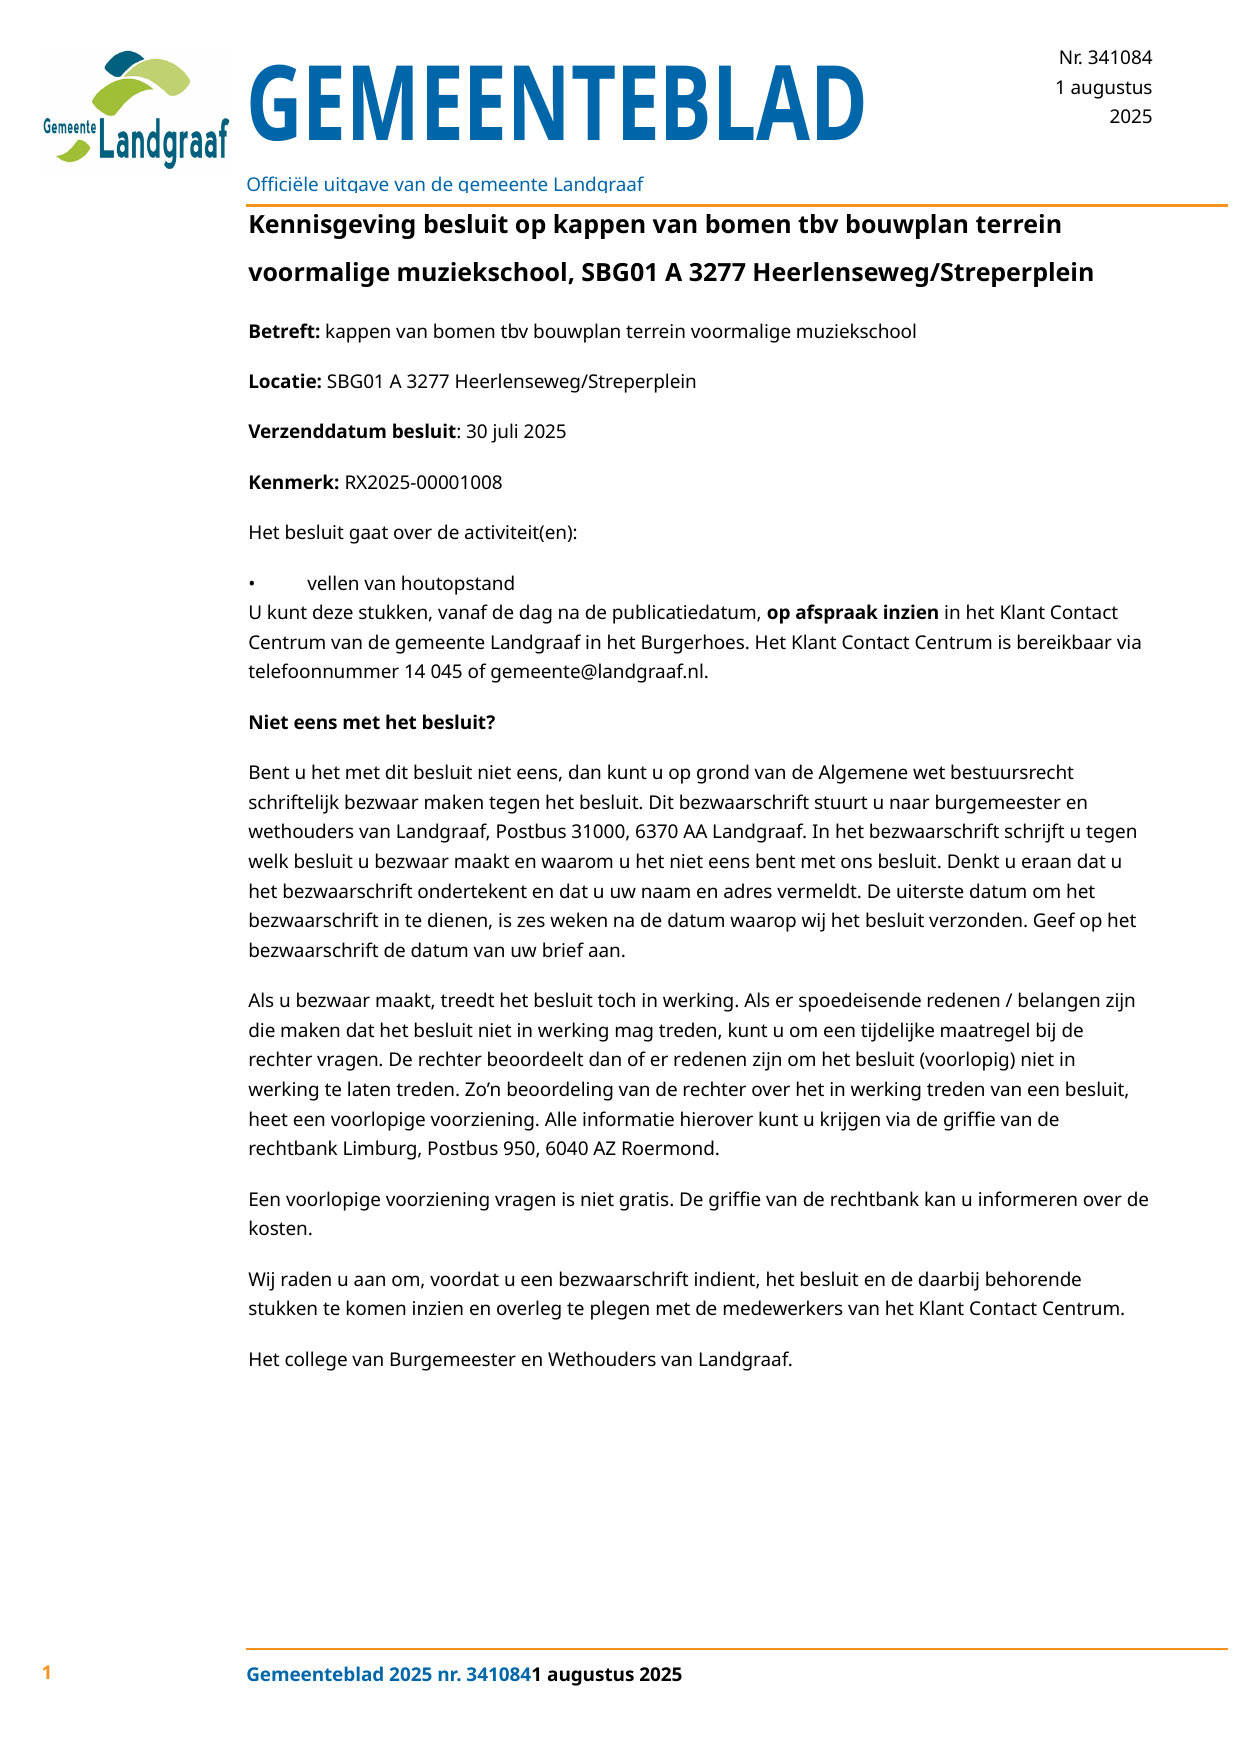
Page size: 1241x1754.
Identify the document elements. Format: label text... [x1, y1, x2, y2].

text Als u bezwaar maakt, treedt het besluit toch in werking. Als er spoedeisende redenen / belangen zijn die maken dat het besluit niet in werking mag treden, kunt u om een tijdelijke maatregel bij de rechter vragen. De rechter beoordeelt dan of er redenen zijn om het besluit (voorlopig) niet in werking te laten treden. Zo’n beoordeling van de rechter over het in werking treden van een besluit, heet een voorlopige voorziening. Alle informatie hierover kunt u krijgen via de griffie van de rechtbank Limburg, Postbus 950, 6040 AZ Roermond. [248, 987, 1152, 1161]
text Verzenddatum besluit: 30 juli 2025 [248, 419, 1152, 444]
text Wij raden u aan om, voordat u een bezwaarschrift indient, het besluit en de daarbij behorende stukken te komen inzien en overleg te plegen met de medewerkers van het Klant Contact Centrum. [248, 1266, 1152, 1321]
text Kennisgeving besluit op kappen van bomen tbv bouwplan terrein voormalige muziekschool, SBG01 A 3277 Heerlenseweg/Streperplein [248, 207, 1152, 288]
text Het besluit gaat over de activiteit(en): [248, 519, 1152, 545]
text Betreft: kappen van bomen tbv bouwplan terrein voormalige muziekschool [248, 318, 1152, 344]
text U kunt deze stukken, vanaf de dag na de publicatiedatum, op afspraak inzien in het Klant Contact Centrum van de gemeente Landgraaf in het Burgerhoes. Het Klant Contact Centrum is bereikbaar via telefoonnummer 14 045 of gemeente@landgraaf.nl. [248, 599, 1152, 684]
list vellen van houtopstand [248, 570, 1152, 596]
text Bent u het met dit besluit niet eens, dan kunt u op grond van de Algemene wet bestuursrecht schriftelijk bezwaar maken tegen het besluit. Dit bezwaarschrift stuurt u naar burgemeester en wethouders van Landgraaf, Postbus 31000, 6370 AA Landgraaf. In het bezwaarschrift schrijft u tegen welk besluit u bezwaar maakt en waarom u het niet eens bent met ons besluit. Denkt u eraan dat u het bezwaarschrift ondertekent en dat u uw naam en adres vermeldt. De uiterste datum om het bezwaarschrift in te dienen, is zes weken na de datum waarop wij het besluit verzonden. Geef op het bezwaarschrift de datum van uw brief aan. [248, 759, 1152, 963]
text Het college van Burgemeester en Wethouders van Landgraaf. [248, 1346, 1152, 1372]
text Een voorlopige voorziening vragen is niet gratis. De griffie van de rechtbank kan u informeren over de kosten. [248, 1186, 1152, 1241]
picture [41, 47, 231, 172]
text Niet eens met het besluit? [248, 709, 1152, 735]
text Kenmerk: RX2025-00001008 [248, 469, 1152, 495]
text Locatie: SBG01 A 3277 Heerlenseweg/Streperplein [248, 368, 1152, 394]
